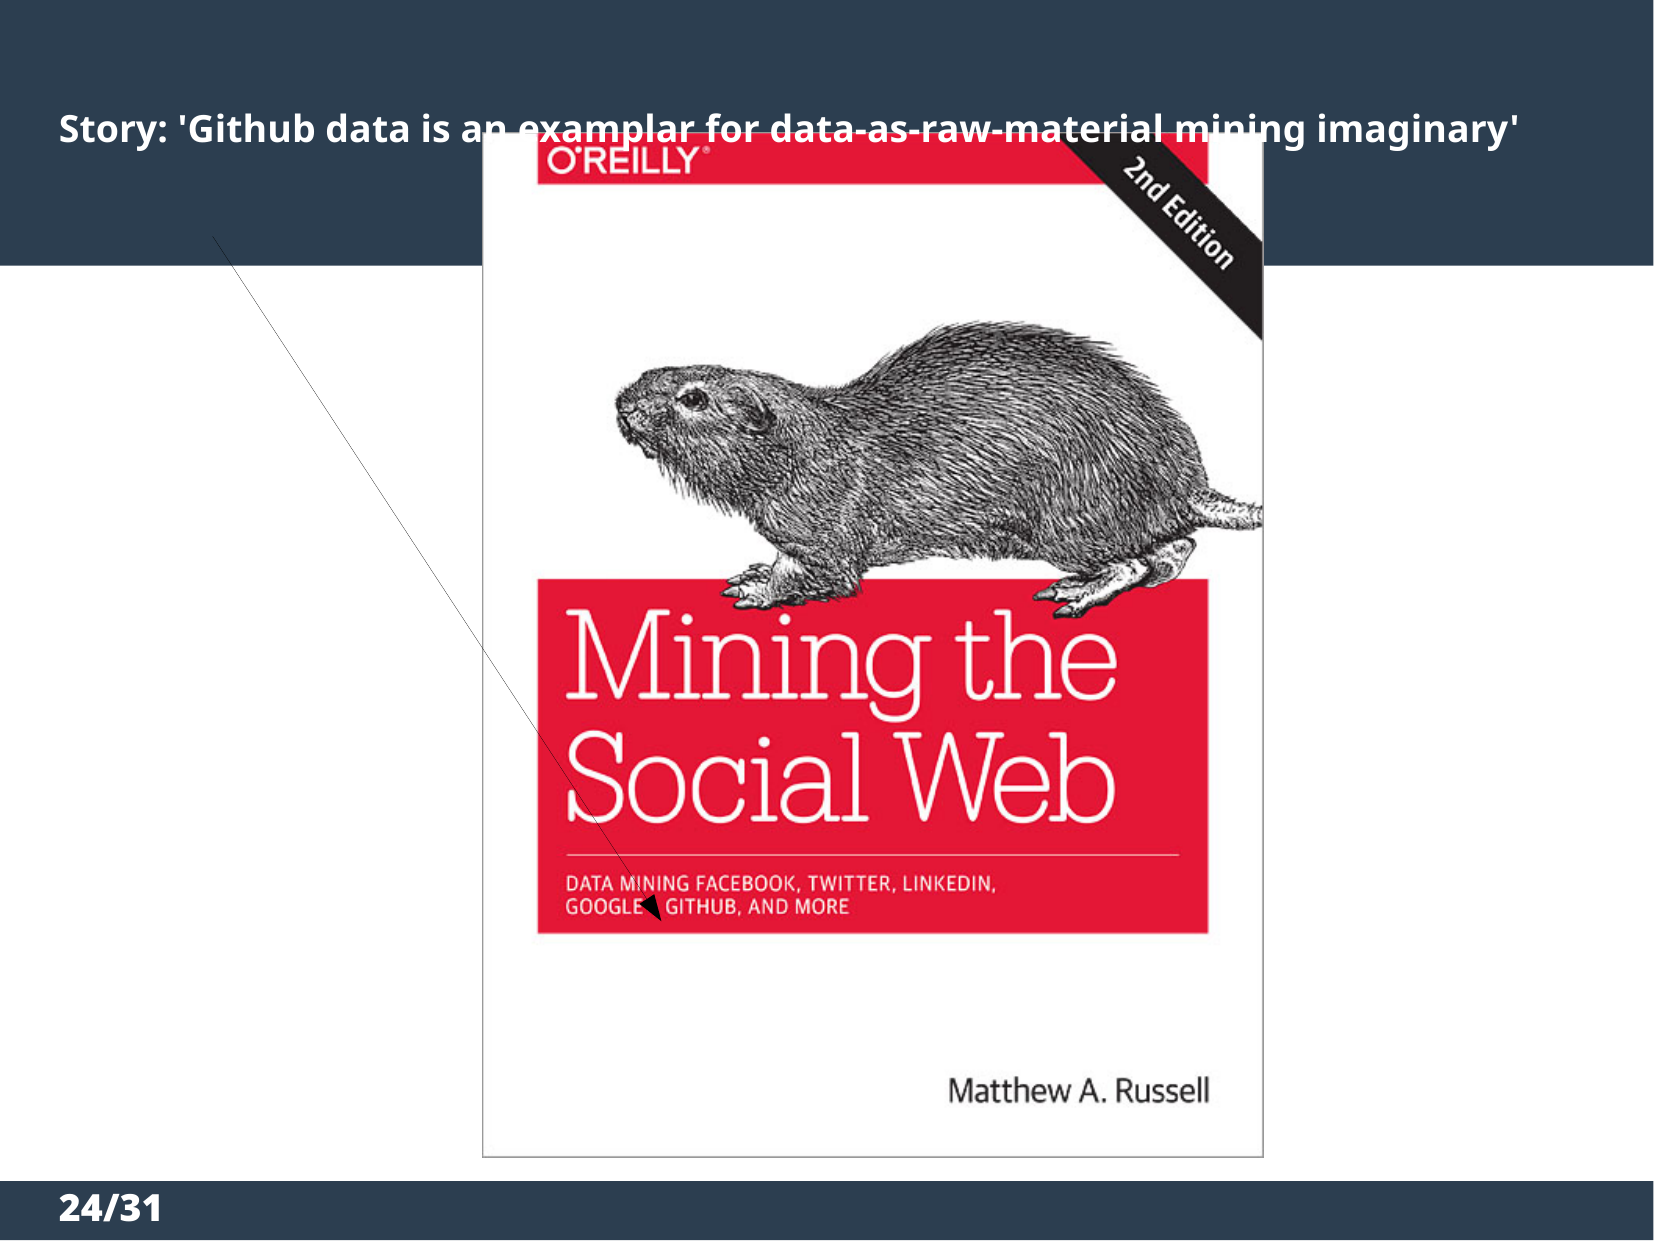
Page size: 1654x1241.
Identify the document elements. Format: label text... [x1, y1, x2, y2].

picture [482, 207, 1264, 1158]
title Story: 'Github data is an examplar for data-as-raw-material mining imaginary' [59, 49, 1595, 207]
